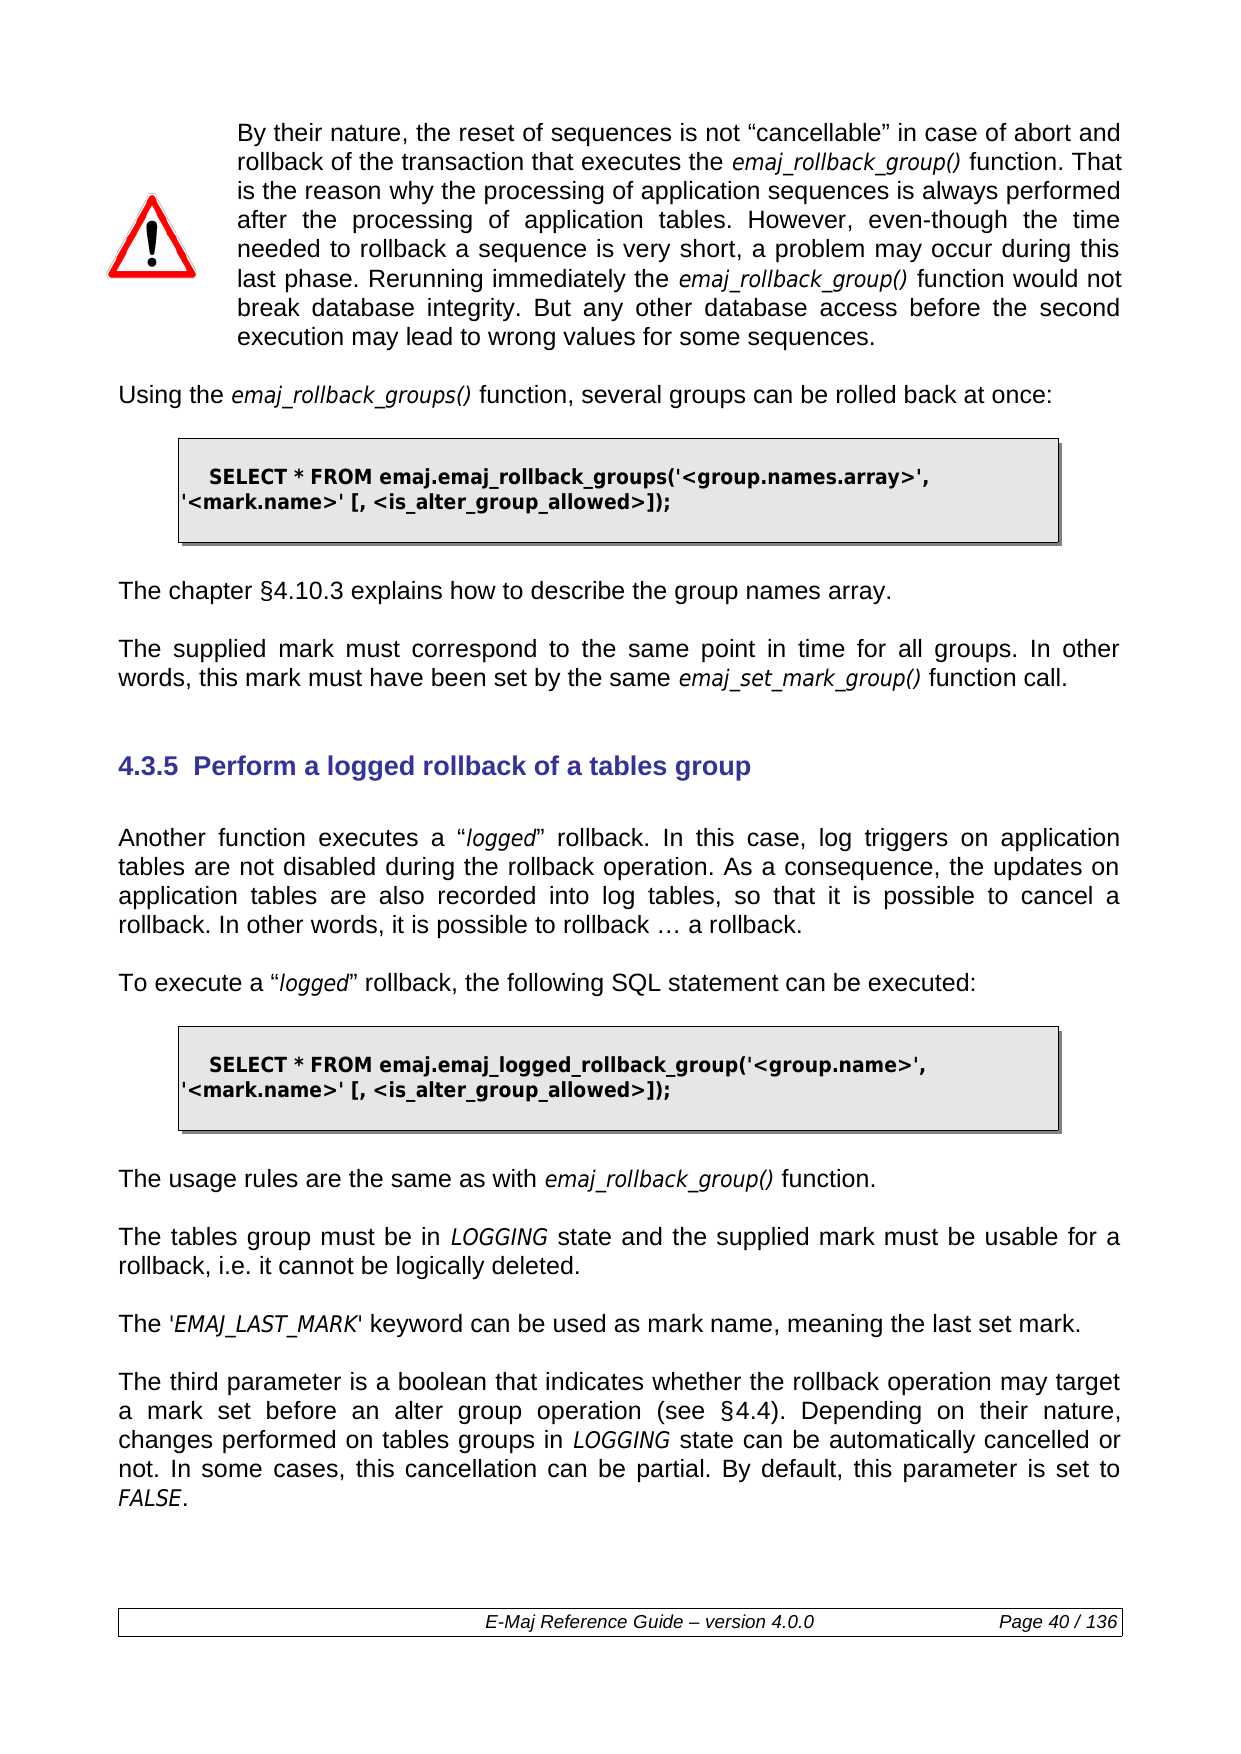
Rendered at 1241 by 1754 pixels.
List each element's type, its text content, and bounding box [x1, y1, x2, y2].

text The 'EMAJ_LAST_MARK' keyword can be used as mark name, meaning the last set mark. [118, 1309, 1122, 1338]
text The chapter §4.10.3 explains how to describe the group names array. [118, 576, 1122, 604]
text SELECT * FROM emaj.emaj_logged_rollback_group('<group.name>', '<mark.name>' [, <is_alter_group_allowed>]); [179, 1050, 1058, 1099]
text The tables group must be in LOGGING state and the supplied mark must be usable for a rollback, i.e. it cannot be logically deleted. [118, 1222, 1122, 1280]
text By their nature, the reset of sequences is not “cancellable” in case of abort and rollback of the transaction that executes the emaj_rollback_group() function. That is the reason why the processing of application sequences is always performed after the processing of application tables. However, even-though the time needed to rollback a sequence is very short, a problem may occur during this last phase. Rerunning immediately the emaj_rollback_group() function would not break database integrity. But any other database access before the second execution may lead to wrong values for some sequences. [237, 118, 1122, 351]
text The supplied mark must correspond to the same point in time for all groups. In other words, this mark must have been set by the same emaj_set_mark_group() function call. [118, 634, 1122, 692]
text Using the emaj_rollback_groups() function, several groups can be rolled back at once: [118, 380, 1122, 409]
text The usage rules are the same as with emaj_rollback_group() function. [118, 1164, 1122, 1193]
text The third parameter is a boolean that indicates whether the rollback operation may target a mark set before an alter group operation (see §4.4). Depending on their nature, changes performed on tables groups in LOGGING state can be automatically cancelled or not. In some cases, this cancellation can be partial. By default, this parameter is set to FALSE. [118, 1367, 1122, 1512]
subtitle Perform a logged rollback of a tables group [118, 750, 1122, 781]
text SELECT * FROM emaj.emaj_rollback_groups('<group.names.array>', '<mark.name>' [, <is_alter_group_allowed>]); [179, 462, 1058, 511]
text Another function executes a “logged” rollback. In this case, log triggers on application tables are not disabled during the rollback operation. As a consequence, the updates on application tables are also recorded into log tables, so that it is possible to cancel a rollback. In other words, it is possible to rollback … a rollback. [118, 822, 1122, 939]
text To execute a “logged” rollback, the following SQL statement can be executed: [118, 968, 1122, 997]
picture [106, 193, 197, 279]
